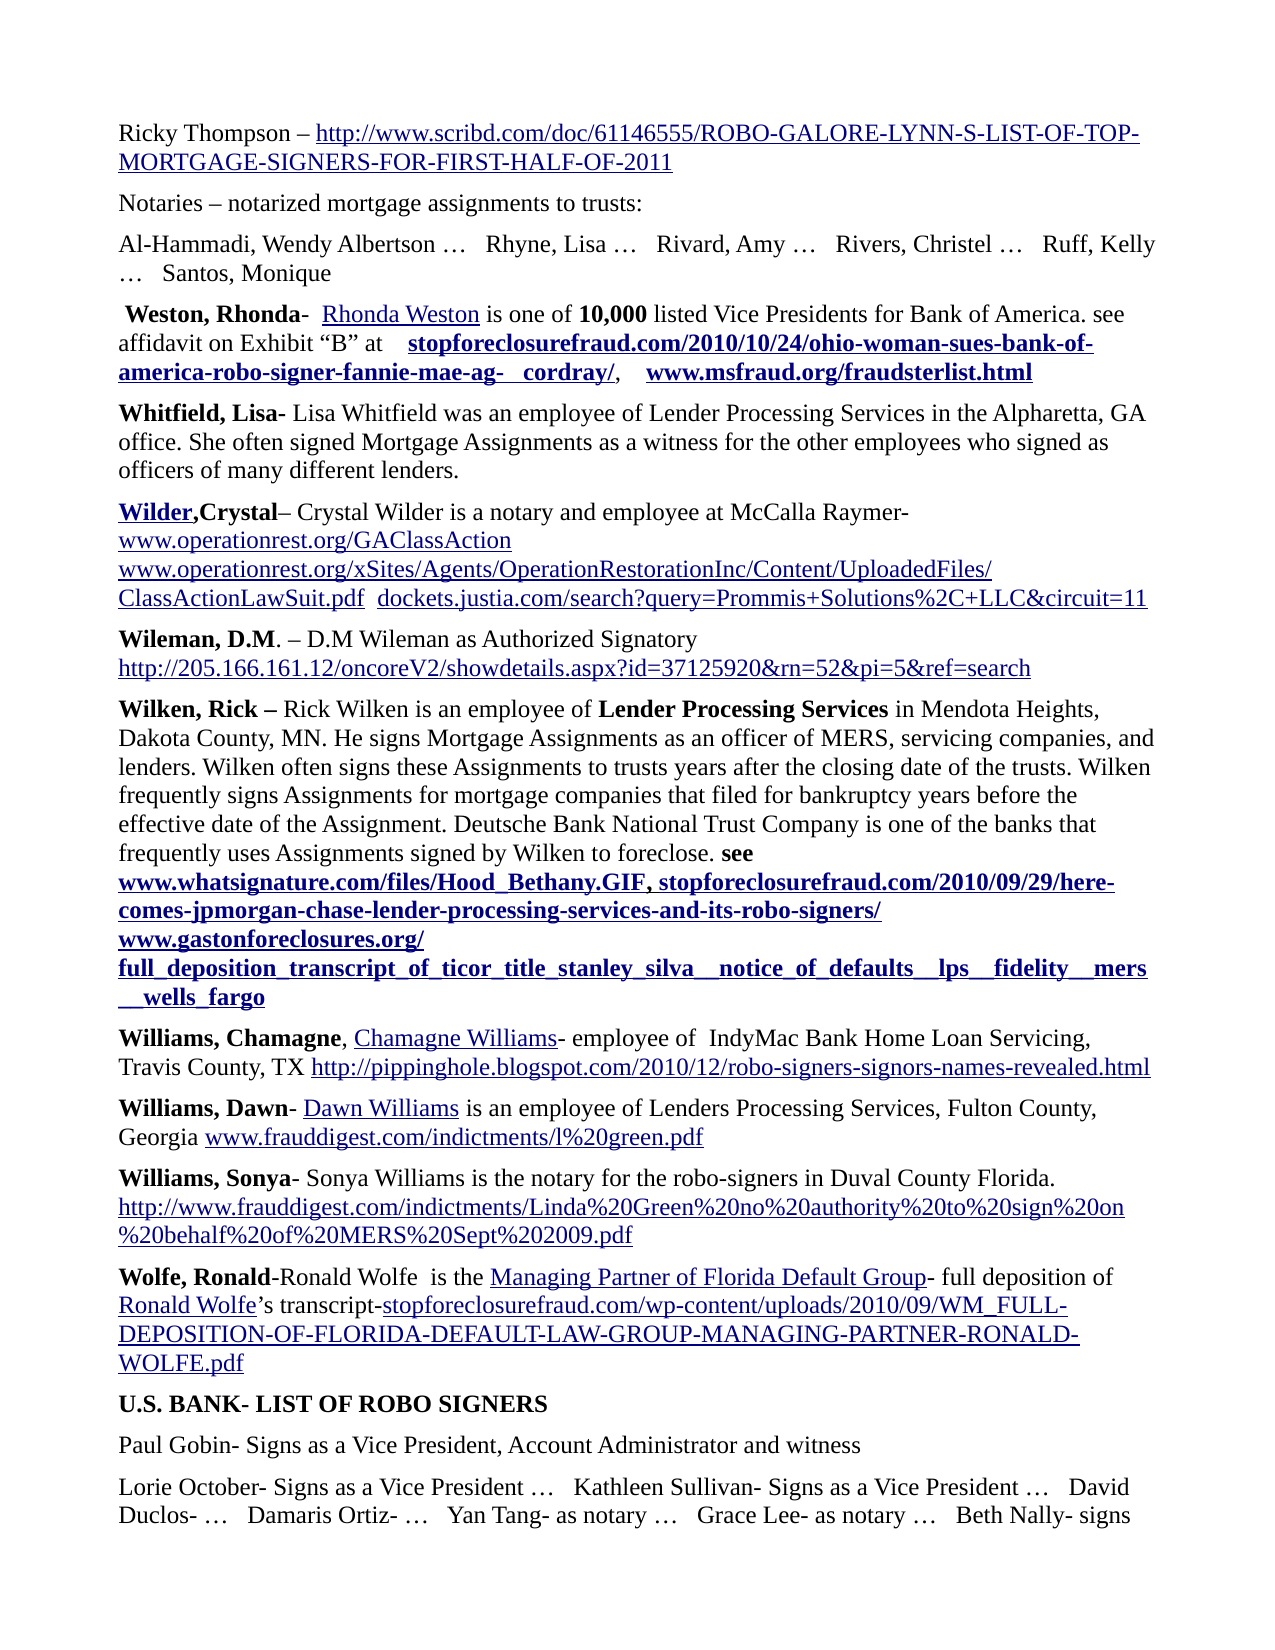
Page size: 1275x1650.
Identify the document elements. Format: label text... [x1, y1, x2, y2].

text Williams, Chamagne, Chamagne Williams- employee of IndyMac Bank Home Loan Servicing, Travis County, TX http://pippinghole.blogspot.com/2010/12/robo-signers-signors-names-revealed.html [118, 1023, 1157, 1081]
text Wolfe, Ronald-Ronald Wolfe is the Managing Partner of Florida Default Group- full deposition of Ronald Wolfe’s transcript-stopforeclosurefraud.com/wp-content/uploads/2010/09/WM_FULL-DEPOSITION-OF-FLORIDA-DEFAULT-LAW-GROUP-MANAGING-PARTNER-RONALD-WOLFE.pdf [118, 1262, 1157, 1377]
text Whitfield, Lisa- Lisa Whitfield was an employee of Lender Processing Services in the Alpharetta, GA office. She often signed Mortgage Assignments as a witness for the other employees who signed as officers of many different lenders. [118, 398, 1157, 484]
text U.S. BANK- LIST OF ROBO SIGNERS [118, 1389, 1157, 1418]
text Al-Hammadi, Wendy Albertson … Rhyne, Lisa … Rivard, Amy … Rivers, Christel … Ruff, Kelly … Santos, Monique [118, 229, 1157, 287]
text Lorie October- Signs as a Vice President … Kathleen Sullivan- Signs as a Vice President … David Duclos- … Damaris Ortiz- … Yan Tang- as notary … Grace Lee- as notary … Beth Nally- signs [118, 1472, 1157, 1529]
text Ricky Thompson – http://www.scribd.com/doc/61146555/ROBO-GALORE-LYNN-S-LIST-OF-TOP-MORTGAGE-SIGNERS-FOR-FIRST-HALF-OF-2011 [118, 118, 1157, 176]
text Notaries – notarized mortgage assignments to trusts: [118, 188, 1157, 217]
text Williams, Sonya- Sonya Williams is the notary for the robo-signers in Duval County Florida. http://www.frauddigest.com/indictments/Linda%20Green%20no%20authority%20to%20sign%20on%20behalf%20of%20MERS%20Sept%202009.pdf [118, 1163, 1157, 1249]
text Wilken, Rick – Rick Wilken is an employee of Lender Processing Services in Mendota Heights, Dakota County, MN. He signs Mortgage Assignments as an officer of MERS, servicing companies, and lenders. Wilken often signs these Assignments to trusts years after the closing date of the trusts. Wilken frequently signs Assignments for mortgage companies that filed for bankruptcy years before the effective date of the Assignment. Deutsche Bank National Trust Company is one of the banks that frequently uses Assignments signed by Wilken to foreclose. see www.whatsignature.com/files/Hood_Bethany.GIF, stopforeclosurefraud.com/2010/09/29/here-comes-jpmorgan-chase-lender-processing-services-and-its-robo-signers/www.gastonforeclosures.org/full_deposition_transcript_of_ticor_title_stanley_silva__notice_of_defaults__lps__fidelity__mers__wells_fargo [118, 694, 1157, 1011]
text Weston, Rhonda- Rhonda Weston is one of 10,000 listed Vice Presidents for Bank of America. see affidavit on Exhibit “B” at stopforeclosurefraud.com/2010/10/24/ohio-woman-sues-bank-of-america-robo-signer-fannie-mae-ag- cordray/, www.msfraud.org/fraudsterlist.html [118, 299, 1157, 386]
text Paul Gobin- Signs as a Vice President, Account Administrator and witness [118, 1431, 1157, 1459]
text Wileman, D.M. – D.M Wileman as Authorized Signatory http://205.166.161.12/oncoreV2/showdetails.aspx?id=37125920&rn=52&pi=5&ref=search [118, 624, 1157, 682]
text Williams, Dawn- Dawn Williams is an employee of Lenders Processing Services, Fulton County, Georgia www.frauddigest.com/indictments/l%20green.pdf [118, 1093, 1157, 1151]
text Wilder,Crystal– Crystal Wilder is a notary and employee at McCalla Raymer- www.operationrest.org/GAClassAction www.operationrest.org/xSites/Agents/OperationRestorationInc/Content/UploadedFiles/ClassActionLawSuit.pdf dockets.justia.com/search?query=Prommis+Solutions%2C+LLC&circuit=11 [118, 497, 1157, 612]
